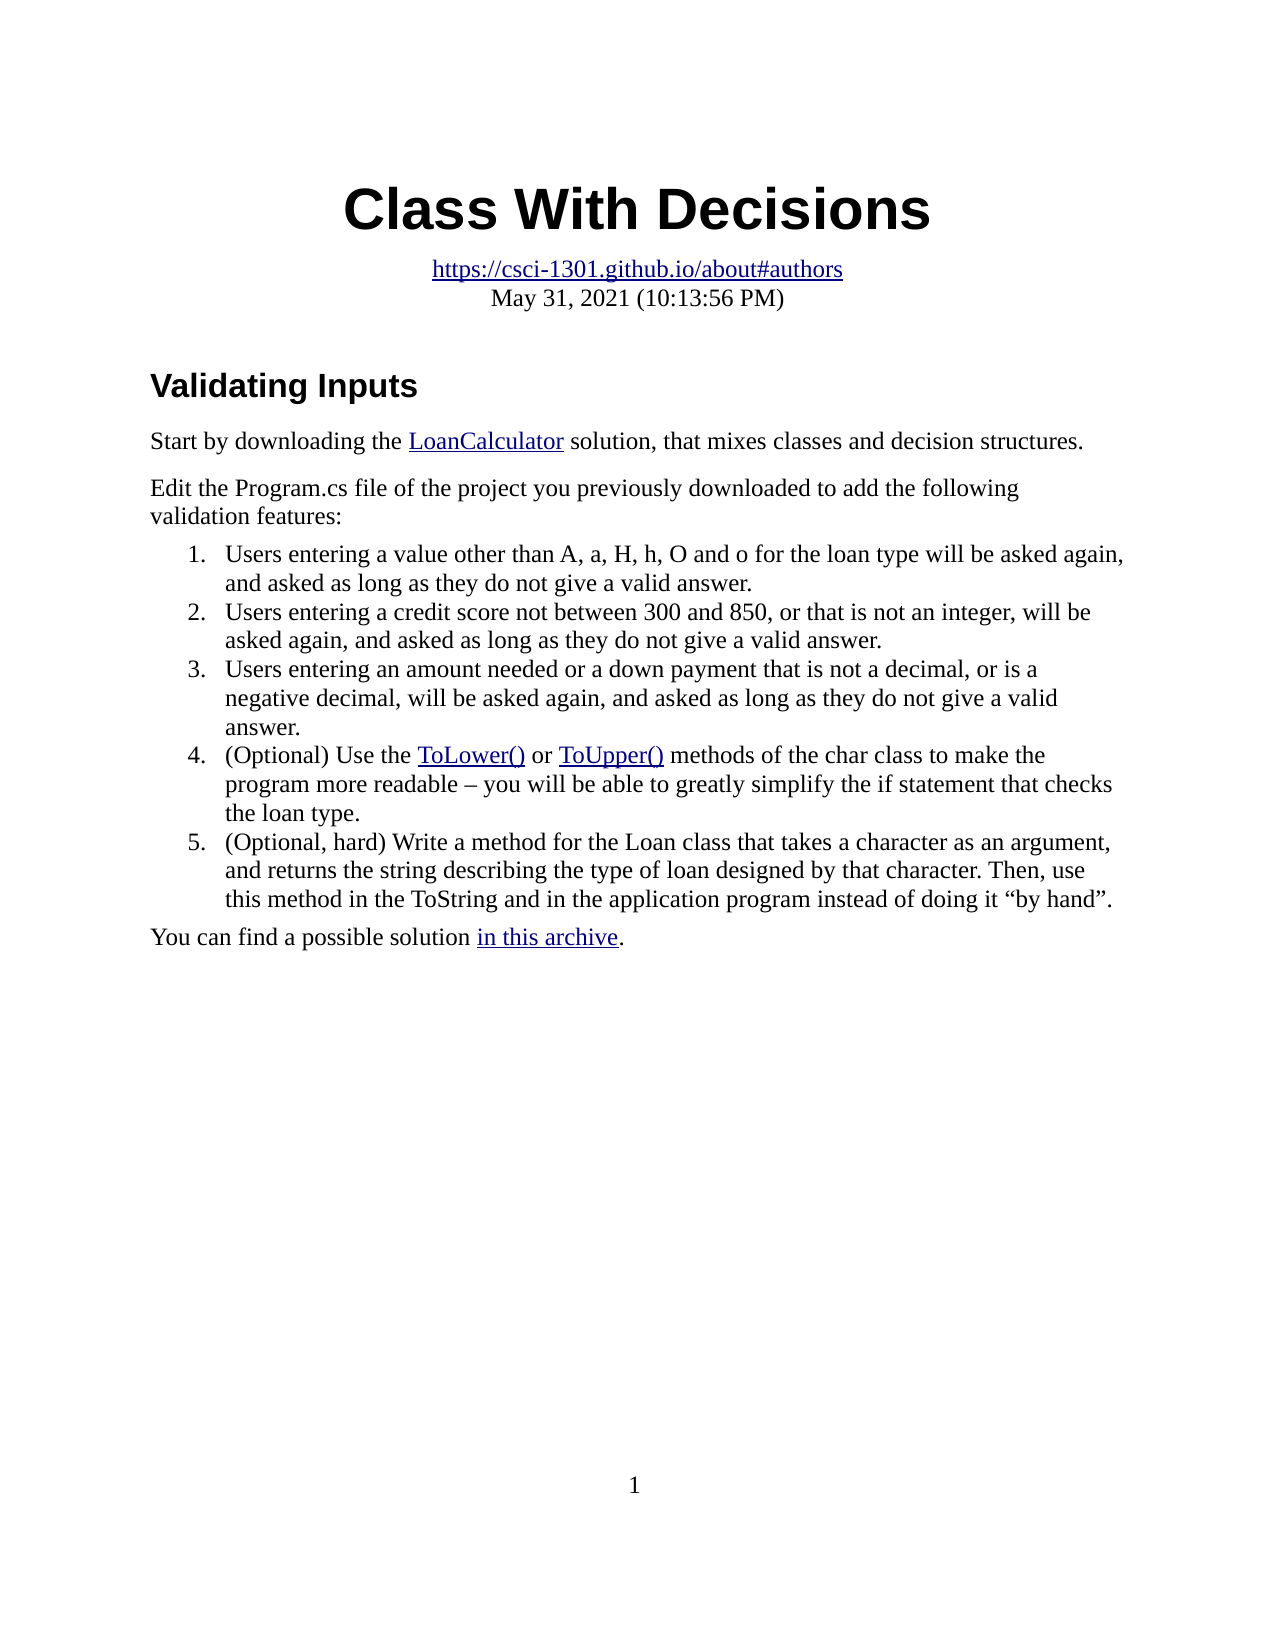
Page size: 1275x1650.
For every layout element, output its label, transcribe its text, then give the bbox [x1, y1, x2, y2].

list Users entering a credit score not between 300 and 850, or that is not an integer, will be asked again, and asked as long as they do not give a valid answer. [187, 597, 1125, 654]
list (Optional) Use the ToLower() or ToUpper() methods of the char class to make the program more readable – you will be able to greatly simplify the if statement that checks the loan type. [187, 740, 1125, 827]
subtitle Validating Inputs [150, 366, 1125, 404]
list (Optional, hard) Write a method for the Loan class that takes a character as an argument, and returns the string describing the type of loan designed by that character. Then, use this method in the ToString and in the application program instead of doing it “by hand”. [187, 827, 1125, 913]
text May 31, 2021 (10:13:56 PM) [150, 283, 1125, 312]
text Edit the Program.cs file of the project you previously downloaded to add the following validation features: [150, 473, 1125, 530]
list Users entering an amount needed or a down payment that is not a decimal, or is a negative decimal, will be asked again, and asked as long as they do not give a valid answer. [187, 654, 1125, 740]
text You can find a possible solution in this archive. [150, 922, 1125, 951]
title Class With Decisions [150, 175, 1125, 242]
list Users entering a value other than A, a, H, h, O and o for the loan type will be asked again, and asked as long as they do not give a valid answer. [187, 539, 1125, 597]
text https://csci-1301.github.io/about#authors [150, 254, 1125, 283]
text Start by downloading the LoanCalculator solution, that mixes classes and decision structures. [150, 426, 1125, 455]
